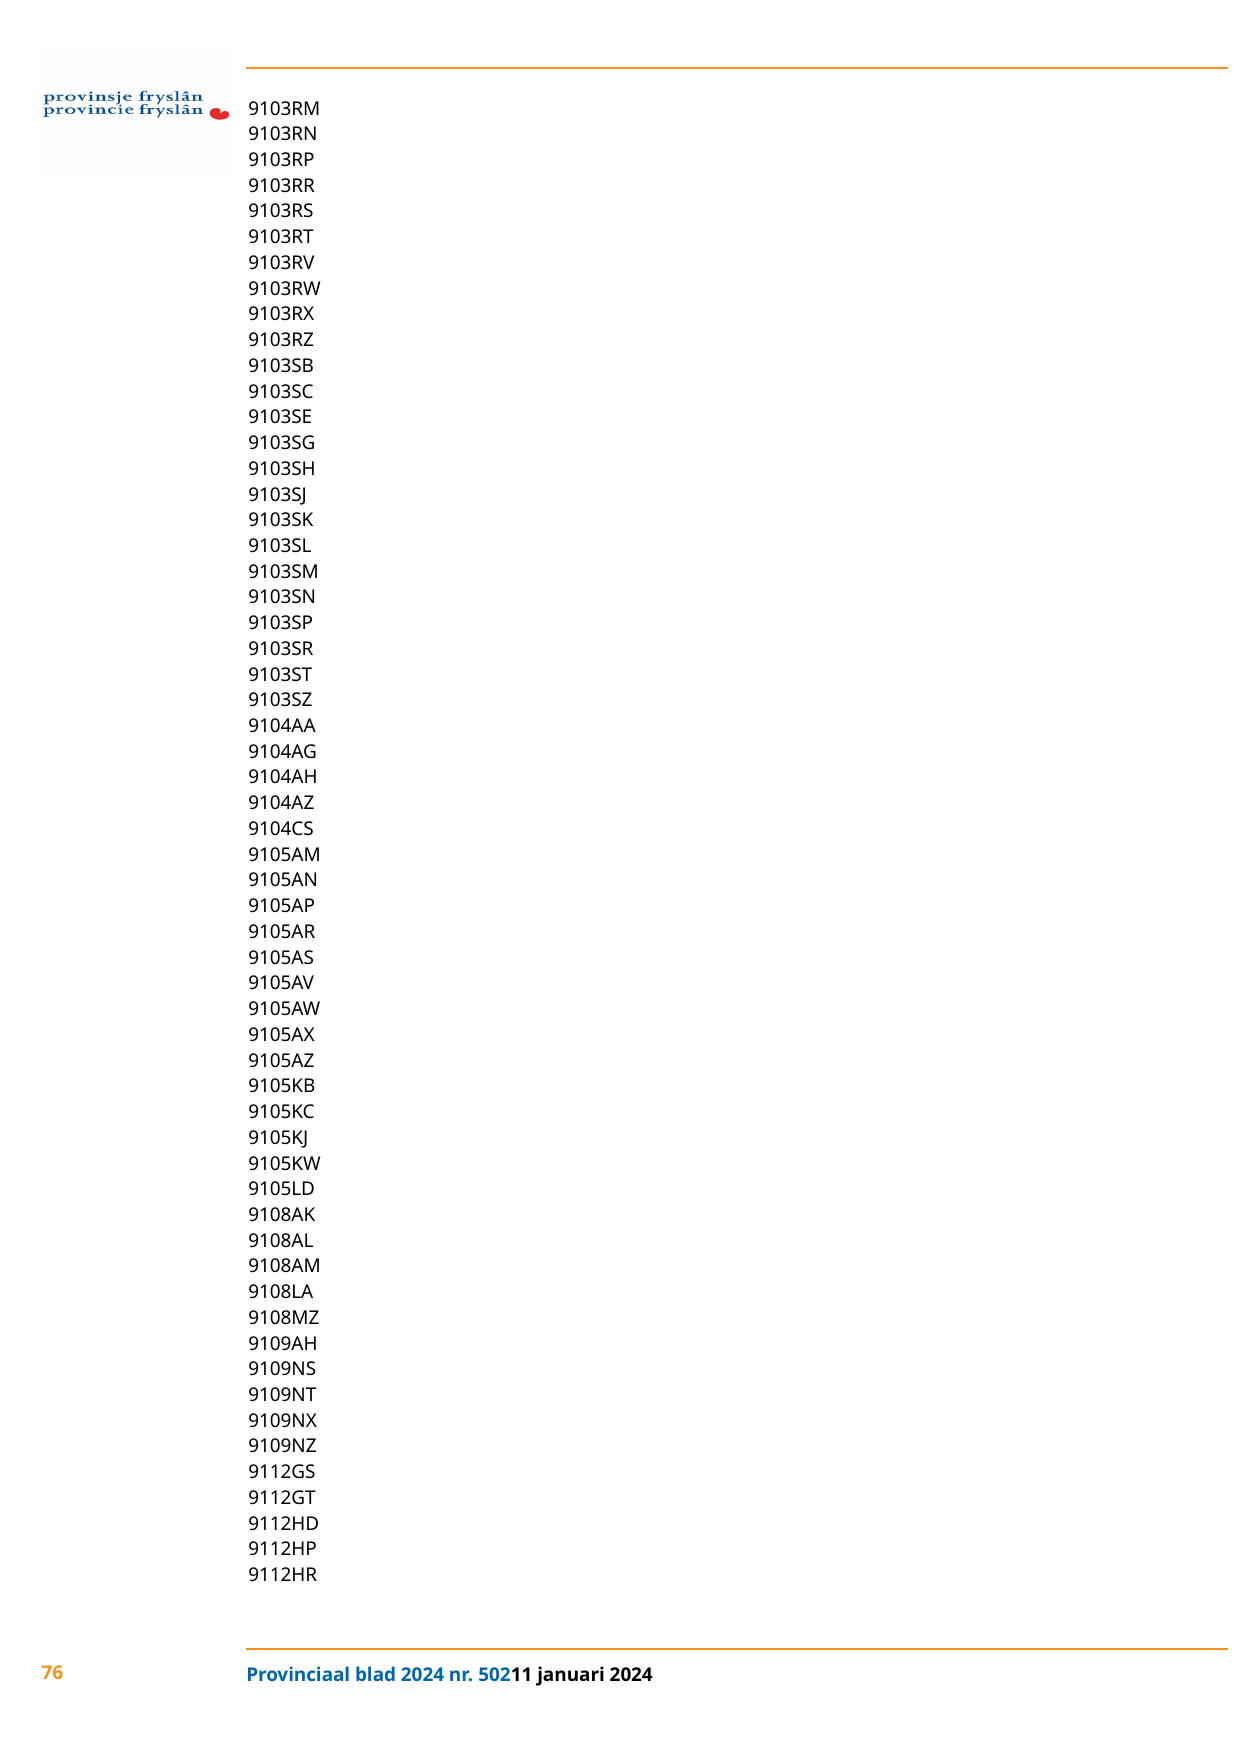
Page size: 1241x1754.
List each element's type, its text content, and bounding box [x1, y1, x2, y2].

table_cell 9103SC [248, 378, 1152, 403]
table_cell 9104AG [248, 738, 1152, 764]
table_cell 9105KC [248, 1098, 1152, 1124]
table_cell 9105LD [248, 1175, 1152, 1201]
picture [41, 47, 231, 172]
table_cell 9103RR [248, 172, 1152, 198]
table_cell 9105AZ [248, 1047, 1152, 1072]
table_cell 9104AZ [248, 790, 1152, 815]
table_cell 9103SK [248, 506, 1152, 532]
table_cell 9105AX [248, 1021, 1152, 1047]
table_cell 9105AR [248, 918, 1152, 944]
table_cell 9104AH [248, 764, 1152, 789]
table_cell 9103RS [248, 198, 1152, 223]
table_cell 9103SG [248, 429, 1152, 455]
table_cell 9112GT [248, 1484, 1152, 1510]
table_cell 9109NS [248, 1356, 1152, 1381]
table_cell 9103RT [248, 224, 1152, 249]
table_cell 9105AW [248, 995, 1152, 1021]
table_cell 9109NT [248, 1381, 1152, 1407]
table_cell 9105AV [248, 970, 1152, 995]
table_cell 9109NX [248, 1407, 1152, 1433]
table_cell 9103RM [248, 95, 1152, 121]
table_cell 9103SM [248, 558, 1152, 584]
table_cell 9108AK [248, 1201, 1152, 1227]
table_cell 9103SB [248, 352, 1152, 378]
table_cell 9104AA [248, 712, 1152, 738]
table_cell 9112HP [248, 1536, 1152, 1561]
table_cell 9103SR [248, 635, 1152, 661]
table_cell 9105KB [248, 1073, 1152, 1098]
table_cell 9103SN [248, 584, 1152, 609]
table_cell 9112GS [248, 1459, 1152, 1484]
table_cell 9103RV [248, 249, 1152, 275]
table_cell 9108MZ [248, 1304, 1152, 1330]
table_cell 9103RX [248, 301, 1152, 326]
table_cell 9105AM [248, 841, 1152, 867]
table_cell 9105AN [248, 867, 1152, 892]
table_cell 9103SH [248, 455, 1152, 481]
table_cell 9103SJ [248, 481, 1152, 506]
table_cell 9104CS [248, 815, 1152, 841]
table_cell 9109AH [248, 1330, 1152, 1356]
table_cell 9108AL [248, 1227, 1152, 1253]
table_cell 9109NZ [248, 1433, 1152, 1458]
table_cell 9105AP [248, 893, 1152, 918]
table_cell 9103SE [248, 404, 1152, 429]
table_cell 9103RW [248, 275, 1152, 301]
table_cell 9103ST [248, 661, 1152, 687]
table_cell 9105AS [248, 944, 1152, 969]
table_cell 9108LA [248, 1278, 1152, 1304]
table_cell 9103SL [248, 532, 1152, 558]
table_cell 9103SZ [248, 687, 1152, 712]
table_cell 9108AM [248, 1253, 1152, 1278]
table_cell 9103RN [248, 121, 1152, 146]
table_cell 9112HR [248, 1561, 1152, 1587]
table_cell 9105KJ [248, 1124, 1152, 1150]
table_cell 9105KW [248, 1150, 1152, 1175]
table_cell 9112HD [248, 1510, 1152, 1536]
table_cell 9103SP [248, 609, 1152, 635]
table_cell 9103RZ [248, 326, 1152, 352]
table_cell 9103RP [248, 146, 1152, 172]
